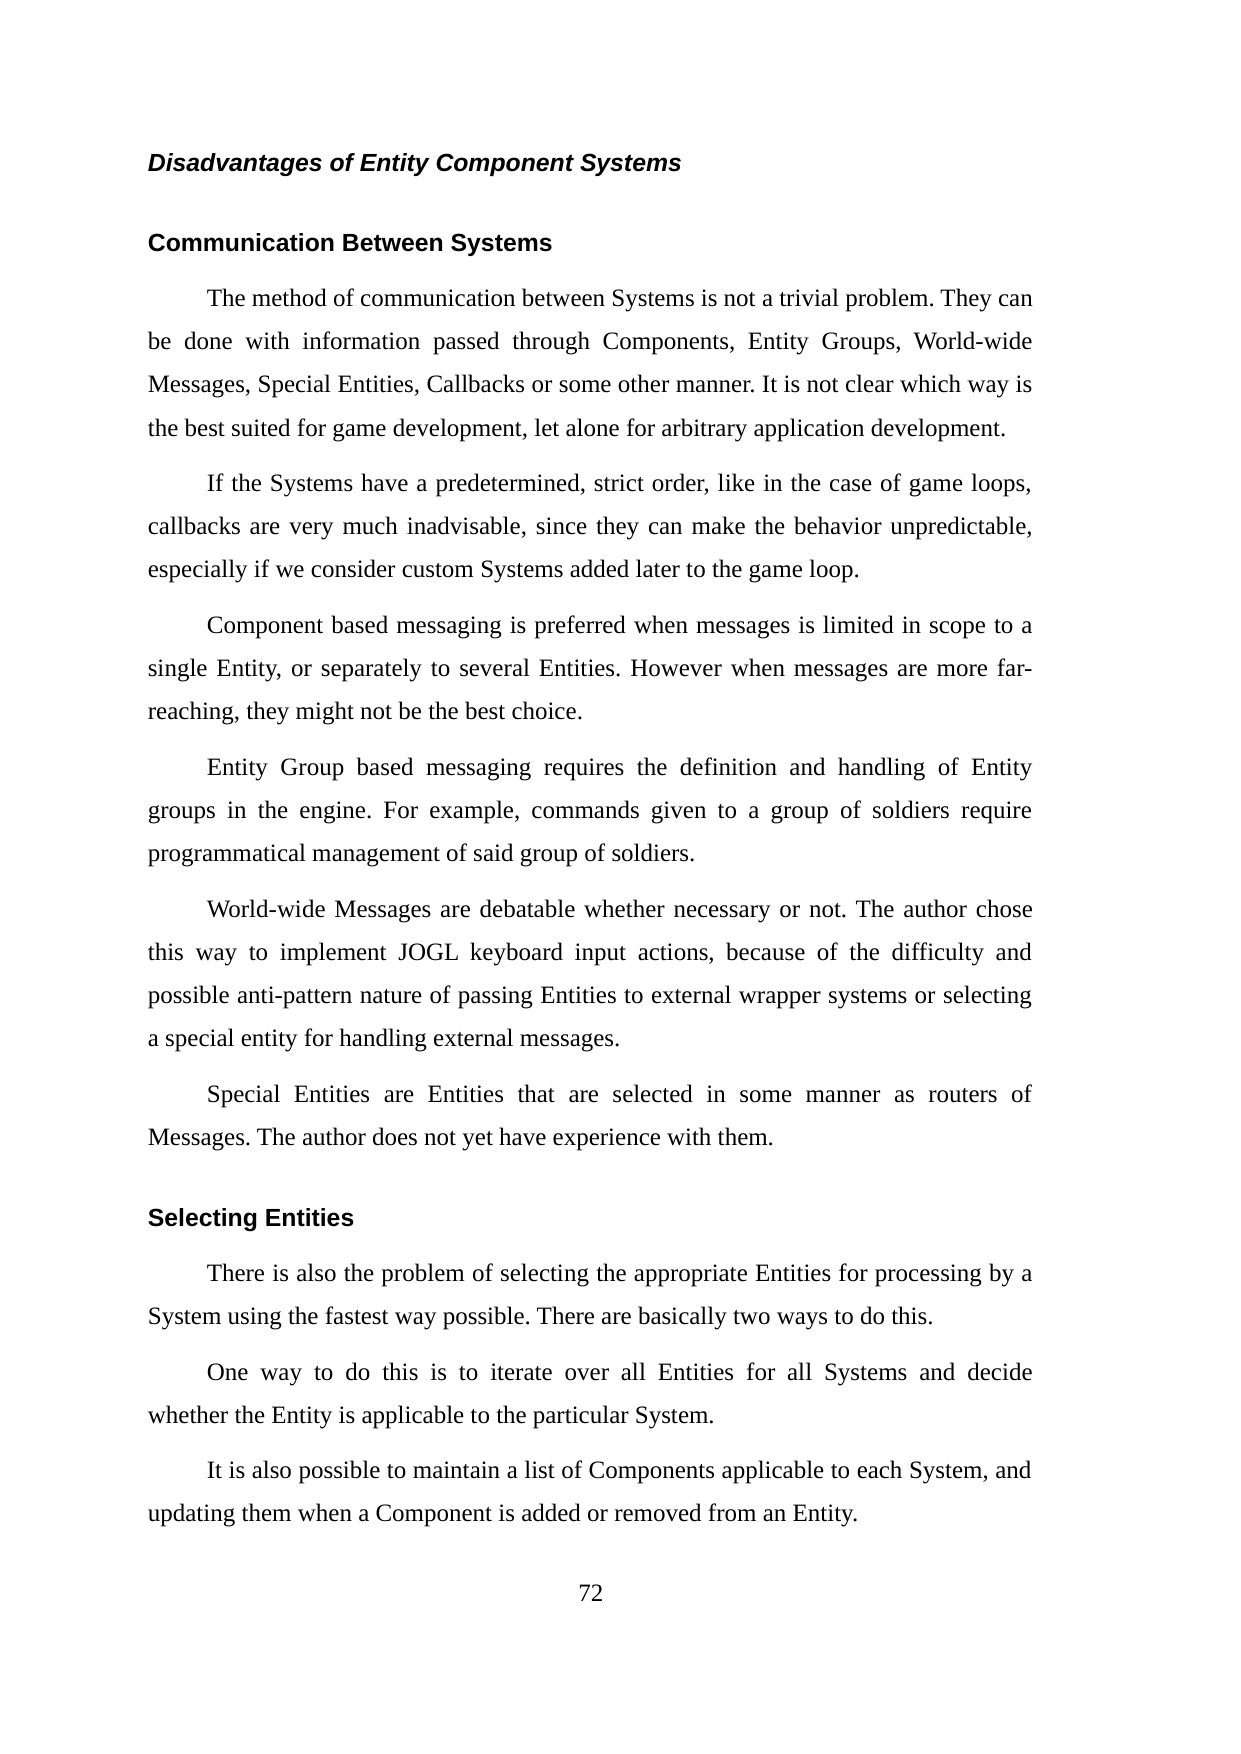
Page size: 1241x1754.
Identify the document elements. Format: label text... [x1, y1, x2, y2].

text If the Systems have a predetermined, strict order, like in the case of game loops, callbacks are very much inadvisable, since they can make the behavior unpredictable, especially if we consider custom Systems added later to the game loop. [148, 468, 1033, 583]
text The method of communication between Systems is not a trivial problem. They can be done with information passed through Components, Entity Groups, World-wide Messages, Special Entities, Callbacks or some other manner. It is not clear which way is the best suited for game development, let alone for arbitrary application development. [148, 283, 1033, 441]
text Entity Group based messaging requires the definition and handling of Entity groups in the engine. For example, commands given to a group of soldiers require programmatical management of said group of soldiers. [148, 752, 1033, 867]
text World-wide Messages are debatable whether necessary or not. The author chose this way to implement JOGL keyboard input actions, because of the difficulty and possible anti-pattern nature of passing Entities to external wrapper systems or selecting a special entity for handling external messages. [148, 894, 1033, 1052]
text It is also possible to maintain a list of Components applicable to each System, and updating them when a Component is added or removed from an Entity. [148, 1455, 1033, 1527]
subtitle Selecting Entities [148, 1203, 1033, 1231]
subtitle Communication Between Systems [148, 228, 1033, 256]
text One way to do this is to iterate over all Entities for all Systems and decide whether the Entity is applicable to the particular System. [148, 1357, 1033, 1428]
text There is also the problem of selecting the appropriate Entities for processing by a System using the fastest way possible. There are basically two ways to do this. [148, 1258, 1033, 1330]
subtitle Disadvantages of Entity Component Systems [148, 148, 1033, 176]
text Component based messaging is preferred when messages is limited in scope to a single Entity, or separately to several Entities. However when messages are more far-reaching, they might not be the best choice. [148, 610, 1033, 725]
text Special Entities are Entities that are selected in some manner as routers of Messages. The author does not yet have experience with them. [148, 1079, 1033, 1151]
